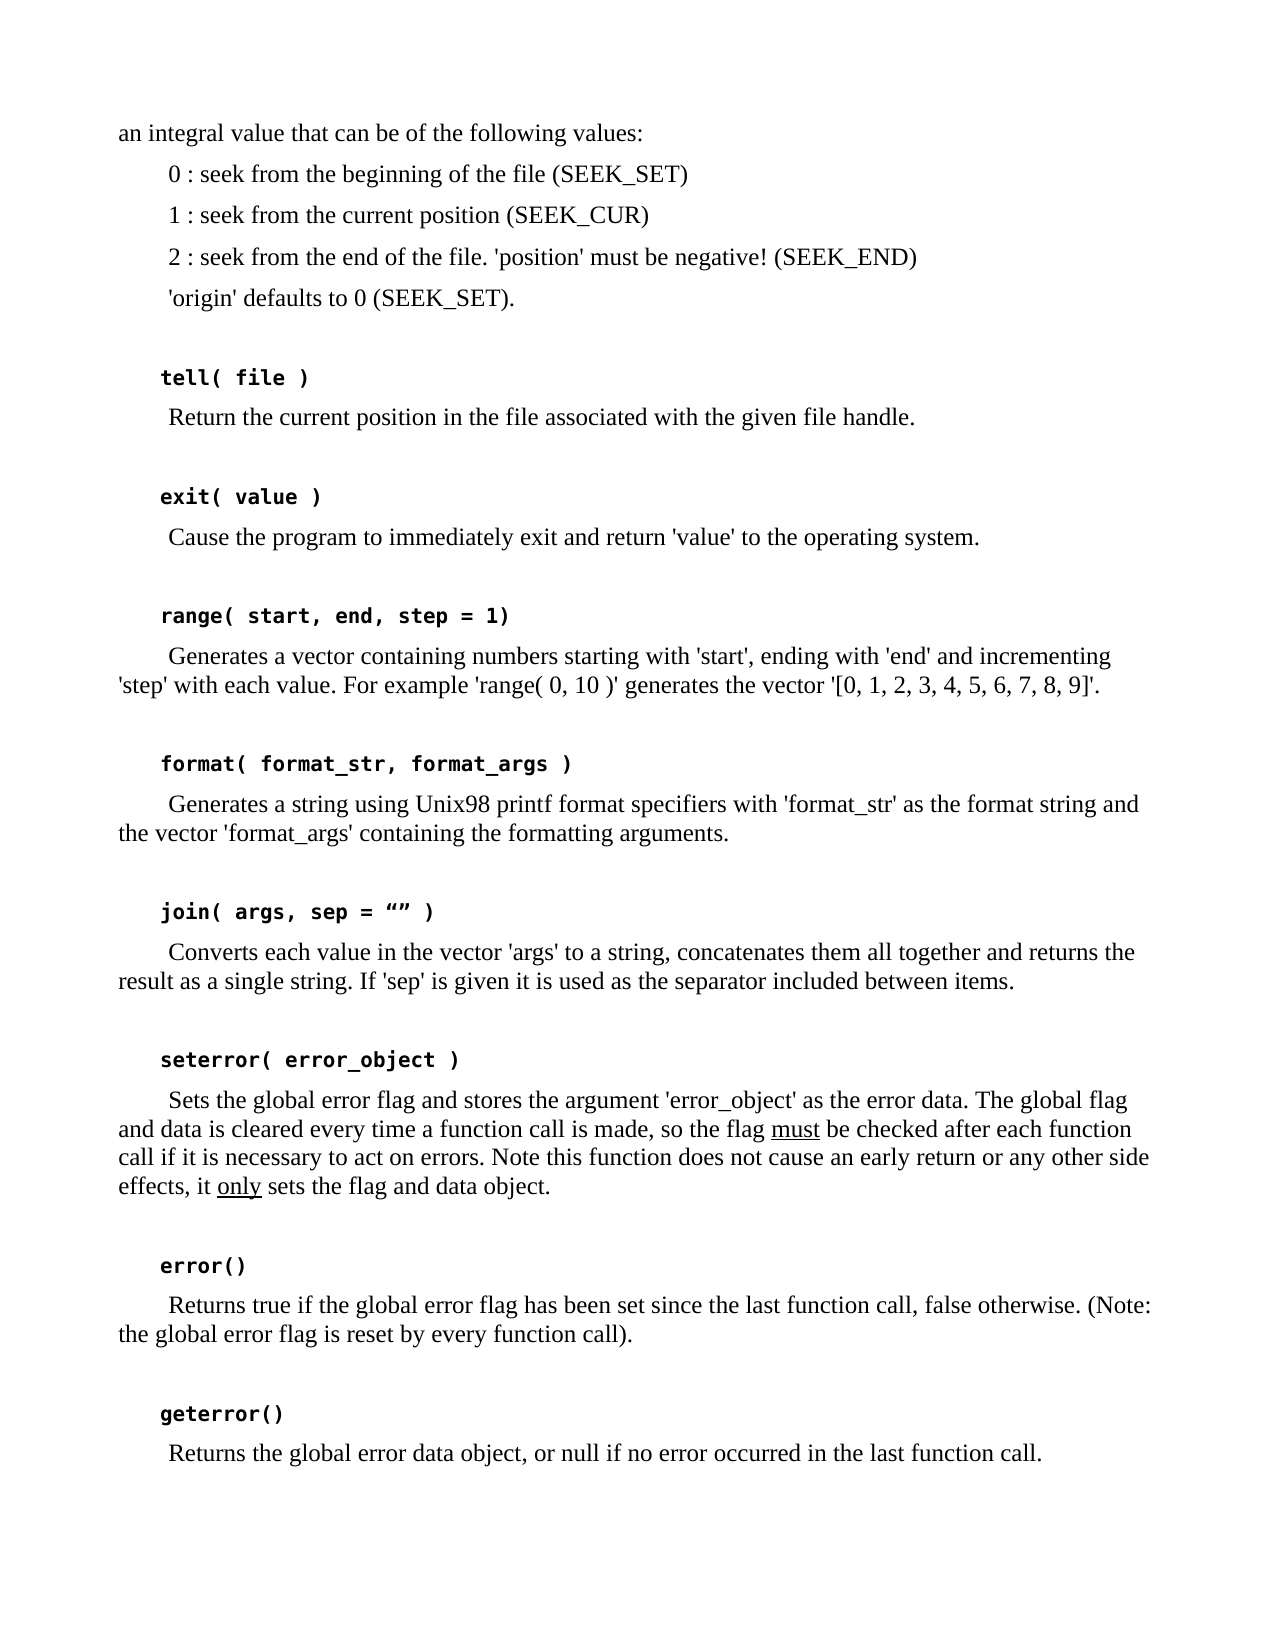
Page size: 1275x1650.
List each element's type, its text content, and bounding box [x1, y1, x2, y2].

text join( args, sep = “” ) [118, 900, 1157, 924]
text exit( value ) [118, 485, 1157, 509]
text Returns the global error data object, or null if no error occurred in the last function call. [118, 1438, 1157, 1467]
text range( start, end, step = 1) [118, 604, 1157, 628]
text Generates a vector containing numbers starting with 'start', ending with 'end' and incrementing 'step' with each value. For example 'range( 0, 10 )' generates the vector '[0, 1, 2, 3, 4, 5, 6, 7, 8, 9]'. [118, 641, 1157, 698]
text 0 : seek from the beginning of the file (SEEK_SET) [118, 159, 1157, 188]
text 1 : seek from the current position (SEEK_CUR) [118, 201, 1157, 229]
text 'origin' defaults to 0 (SEEK_SET). [118, 283, 1157, 312]
text geterror() [118, 1402, 1157, 1426]
text format( format_str, format_args ) [118, 752, 1157, 776]
text Return the current position in the file associated with the given file handle. [118, 402, 1157, 431]
text error() [118, 1254, 1157, 1278]
text tell( file ) [118, 366, 1157, 390]
text Converts each value in the vector 'args' to a string, concatenates them all together and returns the result as a single string. If 'sep' is given it is used as the separator included between items. [118, 937, 1157, 994]
text seterror( error_object ) [118, 1048, 1157, 1072]
text Generates a string using Unix98 printf format specifiers with 'format_str' as the format string and the vector 'format_args' containing the formatting arguments. [118, 789, 1157, 846]
text Sets the global error flag and stores the argument 'error_object' as the error data. The global flag and data is cleared every time a function call is made, so the flag must be checked after each function call if it is necessary to act on errors. Note this function does not cause an early return or any other side effects, it only sets the flag and data object. [118, 1085, 1157, 1200]
text 2 : seek from the end of the file. 'position' must be negative! (SEEK_END) [118, 242, 1157, 271]
text an integral value that can be of the following values: [118, 118, 1157, 147]
text Cause the program to immediately exit and return 'value' to the operating system. [118, 522, 1157, 550]
text Returns true if the global error flag has been set since the last function call, false otherwise. (Note: the global error flag is reset by every function call). [118, 1291, 1157, 1348]
